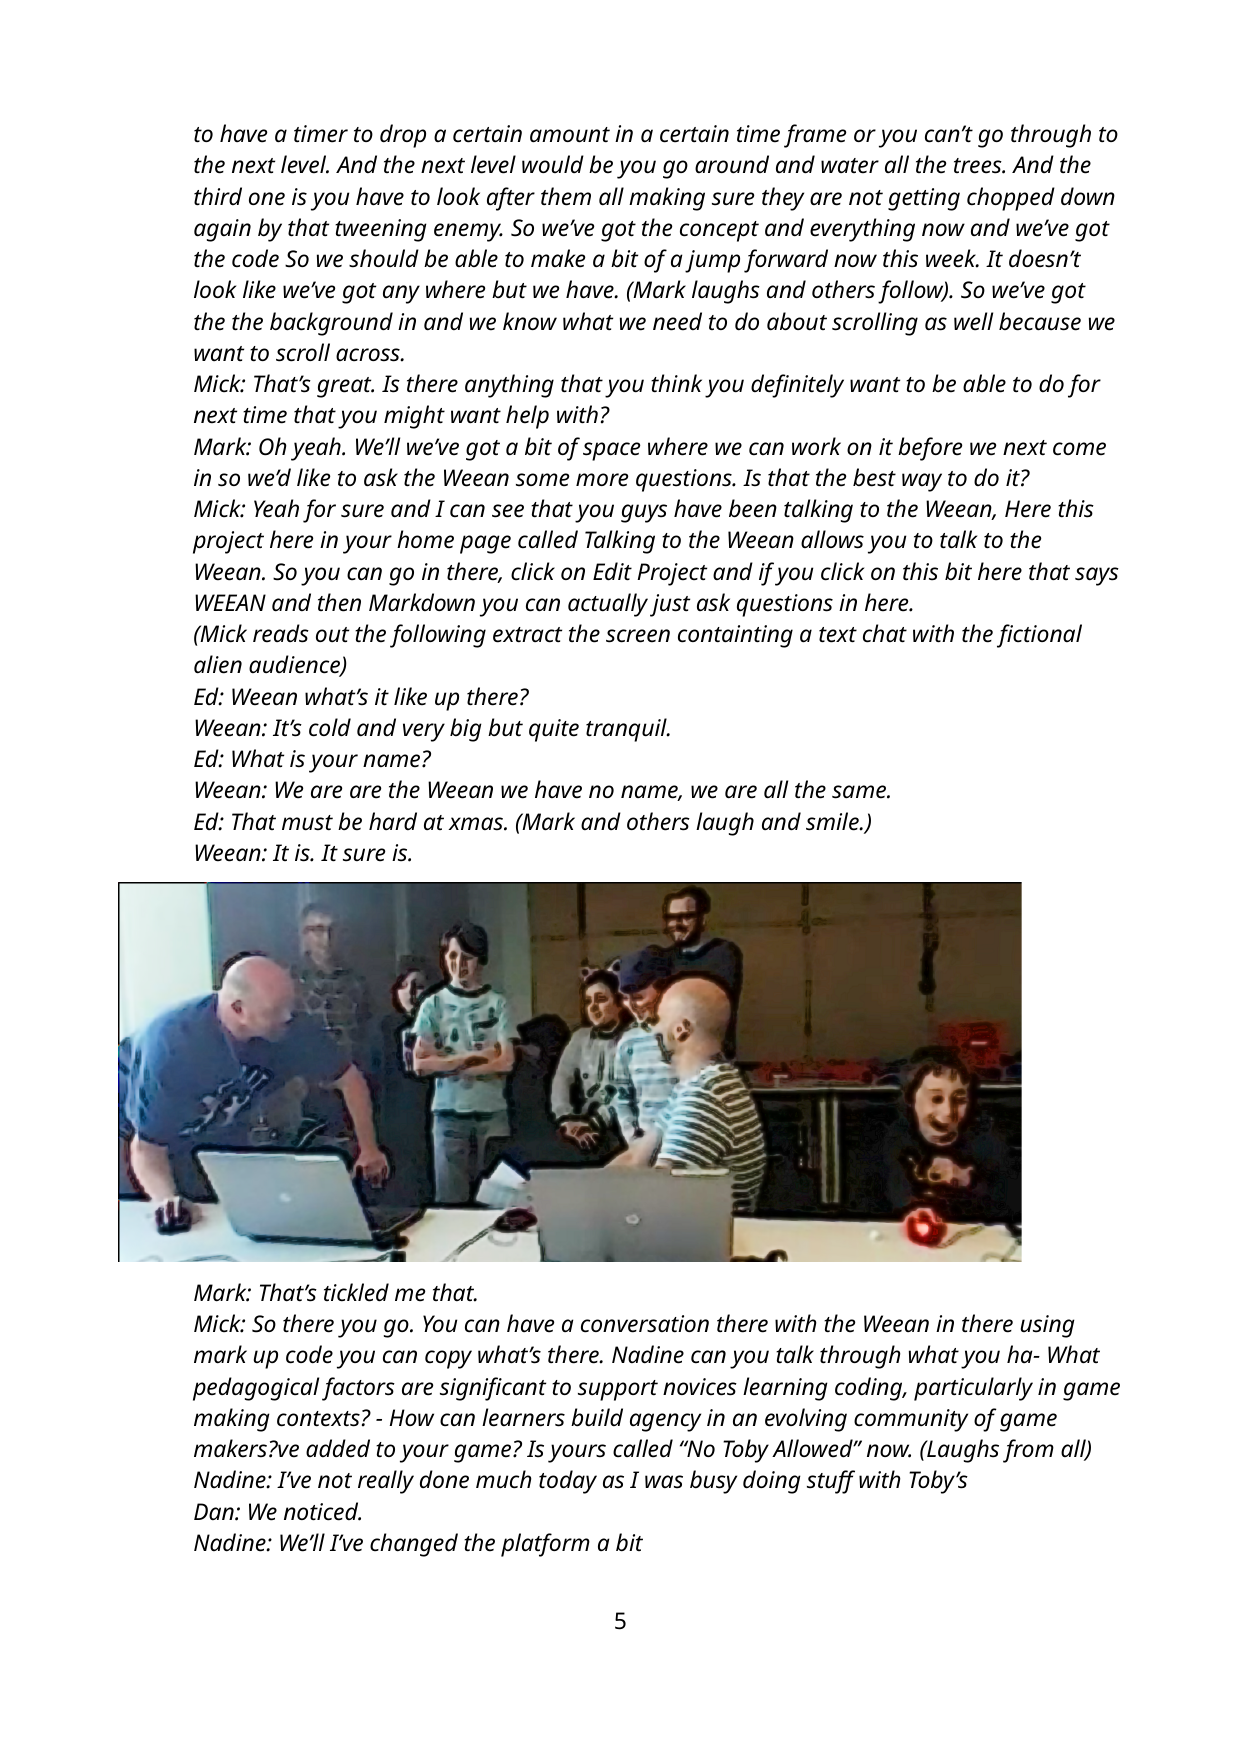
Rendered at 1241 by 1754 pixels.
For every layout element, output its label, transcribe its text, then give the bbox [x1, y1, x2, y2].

text Ed: Weean what’s it like up there? [193, 681, 1122, 712]
text Dan: We noticed. [193, 1495, 1122, 1527]
text Ed: What is your name? [193, 743, 1122, 774]
text Mark: Oh yeah. We’ll we’ve got a bit of space where we can work on it before we next come in so we’d like to ask the Weean some more questions. Is that the best way to do it? [193, 431, 1122, 493]
text Mick: That’s great. Is there anything that you think you definitely want to be able to do for next time that you might want help with? [193, 368, 1122, 431]
text Weean: It’s cold and very big but quite tranquil. [193, 712, 1122, 743]
picture [118, 882, 1022, 1262]
text Mick: Yeah for sure and I can see that you guys have been talking to the Weean, Here this project here in your home page called Talking to the Weean allows you to talk to the Weean. So you can go in there, click on Edit Project and if you click on this bit here that says WEEAN and then Markdown you can actually just ask questions in here. [193, 493, 1122, 618]
text (Mick reads out the following extract the screen containting a text chat with the fictional alien audience) [193, 618, 1122, 681]
text Ed: That must be hard at xmas. (Mark and others laugh and smile.) [193, 806, 1122, 837]
text Mark: That’s tickled me that. [193, 1277, 1122, 1308]
text Mick: So there you go. You can have a conversation there with the Weean in there using mark up code you can copy what’s there. Nadine can you talk through what you ha- What pedagogical factors are significant to support novices learning coding, particularly in game making contexts? - How can learners build agency in an evolving community of game makers?ve added to your game? Is yours called “No Toby Allowed” now. (Laughs from all) [193, 1308, 1122, 1464]
text Nadine: I’ve not really done much today as I was busy doing stuff with Toby’s [193, 1464, 1122, 1495]
text Weean: It is. It sure is. [193, 837, 1122, 868]
text to have a timer to drop a certain amount in a certain time frame or you can’t go through to the next level. And the next level would be you go around and water all the trees. And the third one is you have to look after them all making sure they are not getting chopped down again by that tweening enemy. So we’ve got the concept and everything now and we’ve got the code So we should be able to make a bit of a jump forward now this week. It doesn’t look like we’ve got any where but we have. (Mark laughs and others follow). So we’ve got the the background in and we know what we need to do about scrolling as well because we want to scroll across. [193, 118, 1122, 368]
text Weean: We are are the Weean we have no name, we are all the same. [193, 774, 1122, 806]
text Nadine: We’ll I’ve changed the platform a bit [193, 1527, 1122, 1558]
